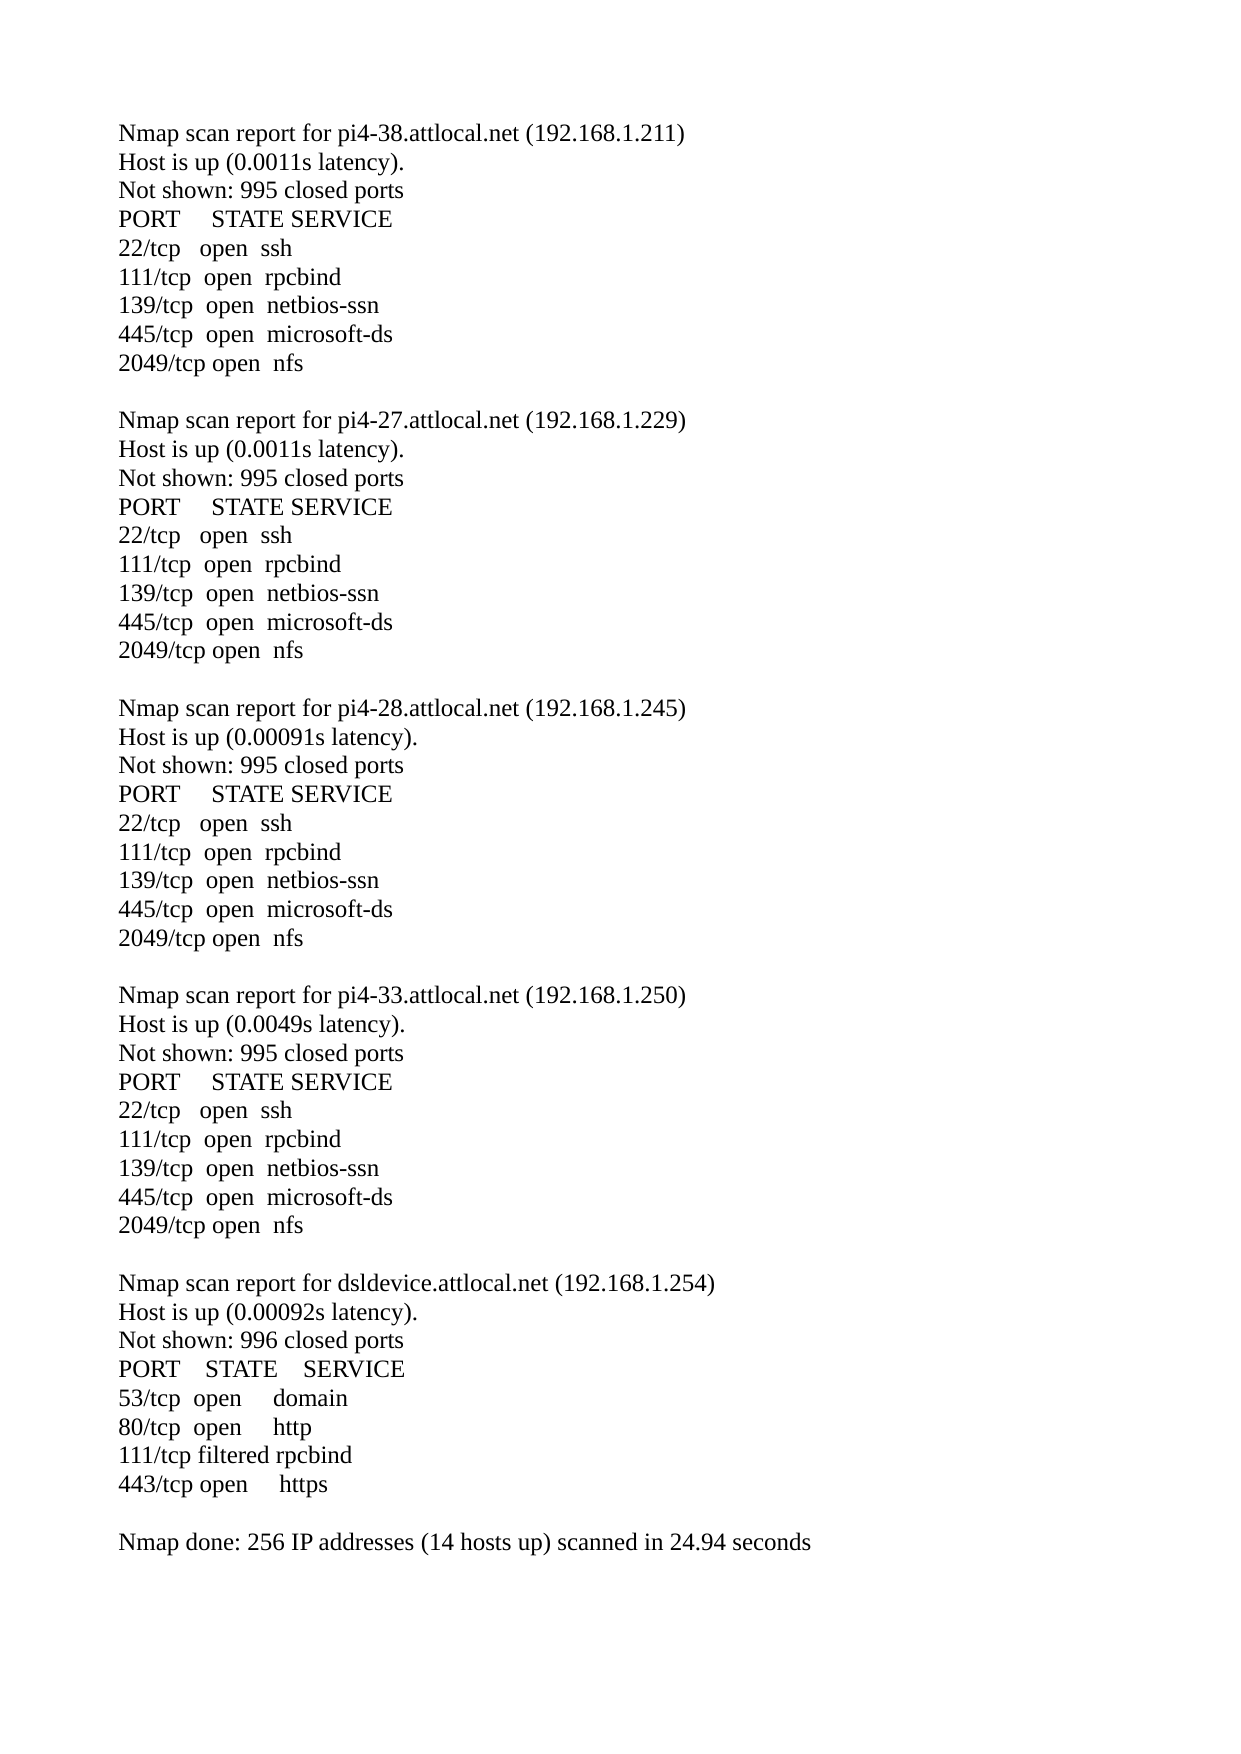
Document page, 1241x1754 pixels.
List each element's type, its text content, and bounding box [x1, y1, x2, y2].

text 445/tcp open microsoft-ds [118, 1182, 1122, 1211]
text PORT STATE SERVICE [118, 492, 1122, 521]
text Nmap done: 256 IP addresses (14 hosts up) scanned in 24.94 seconds [118, 1527, 1122, 1556]
text 445/tcp open microsoft-ds [118, 894, 1122, 923]
text 111/tcp open rpcbind [118, 262, 1122, 291]
text 22/tcp open ssh [118, 233, 1122, 262]
text Nmap scan report for pi4-27.attlocal.net (192.168.1.229) [118, 406, 1122, 434]
text Nmap scan report for pi4-33.attlocal.net (192.168.1.250) [118, 981, 1122, 1009]
text 111/tcp open rpcbind [118, 549, 1122, 578]
text 2049/tcp open nfs [118, 636, 1122, 664]
text PORT STATE SERVICE [118, 1354, 1122, 1383]
text 80/tcp open http [118, 1412, 1122, 1441]
text Nmap scan report for dsldevice.attlocal.net (192.168.1.254) [118, 1268, 1122, 1297]
text 139/tcp open netbios-ssn [118, 1153, 1122, 1182]
text Nmap scan report for pi4-38.attlocal.net (192.168.1.211) [118, 118, 1122, 147]
text Not shown: 995 closed ports [118, 751, 1122, 779]
text PORT STATE SERVICE [118, 1067, 1122, 1096]
text 22/tcp open ssh [118, 1096, 1122, 1124]
text Not shown: 995 closed ports [118, 1038, 1122, 1067]
text 443/tcp open https [118, 1469, 1122, 1498]
text Host is up (0.00091s latency). [118, 722, 1122, 751]
text 22/tcp open ssh [118, 808, 1122, 837]
text 139/tcp open netbios-ssn [118, 866, 1122, 894]
text 445/tcp open microsoft-ds [118, 607, 1122, 636]
text 139/tcp open netbios-ssn [118, 291, 1122, 319]
text 139/tcp open netbios-ssn [118, 578, 1122, 607]
text 53/tcp open domain [118, 1383, 1122, 1412]
text Host is up (0.00092s latency). [118, 1297, 1122, 1326]
text Not shown: 995 closed ports [118, 463, 1122, 492]
text 2049/tcp open nfs [118, 348, 1122, 377]
text 111/tcp filtered rpcbind [118, 1441, 1122, 1469]
text 2049/tcp open nfs [118, 1211, 1122, 1239]
text 445/tcp open microsoft-ds [118, 319, 1122, 348]
text Not shown: 996 closed ports [118, 1326, 1122, 1354]
text Nmap scan report for pi4-28.attlocal.net (192.168.1.245) [118, 693, 1122, 722]
text 2049/tcp open nfs [118, 923, 1122, 952]
text Host is up (0.0049s latency). [118, 1009, 1122, 1038]
text 111/tcp open rpcbind [118, 1124, 1122, 1153]
text 111/tcp open rpcbind [118, 837, 1122, 866]
text 22/tcp open ssh [118, 521, 1122, 549]
text PORT STATE SERVICE [118, 204, 1122, 233]
text PORT STATE SERVICE [118, 779, 1122, 808]
text Host is up (0.0011s latency). [118, 147, 1122, 176]
text Not shown: 995 closed ports [118, 176, 1122, 204]
text Host is up (0.0011s latency). [118, 434, 1122, 463]
